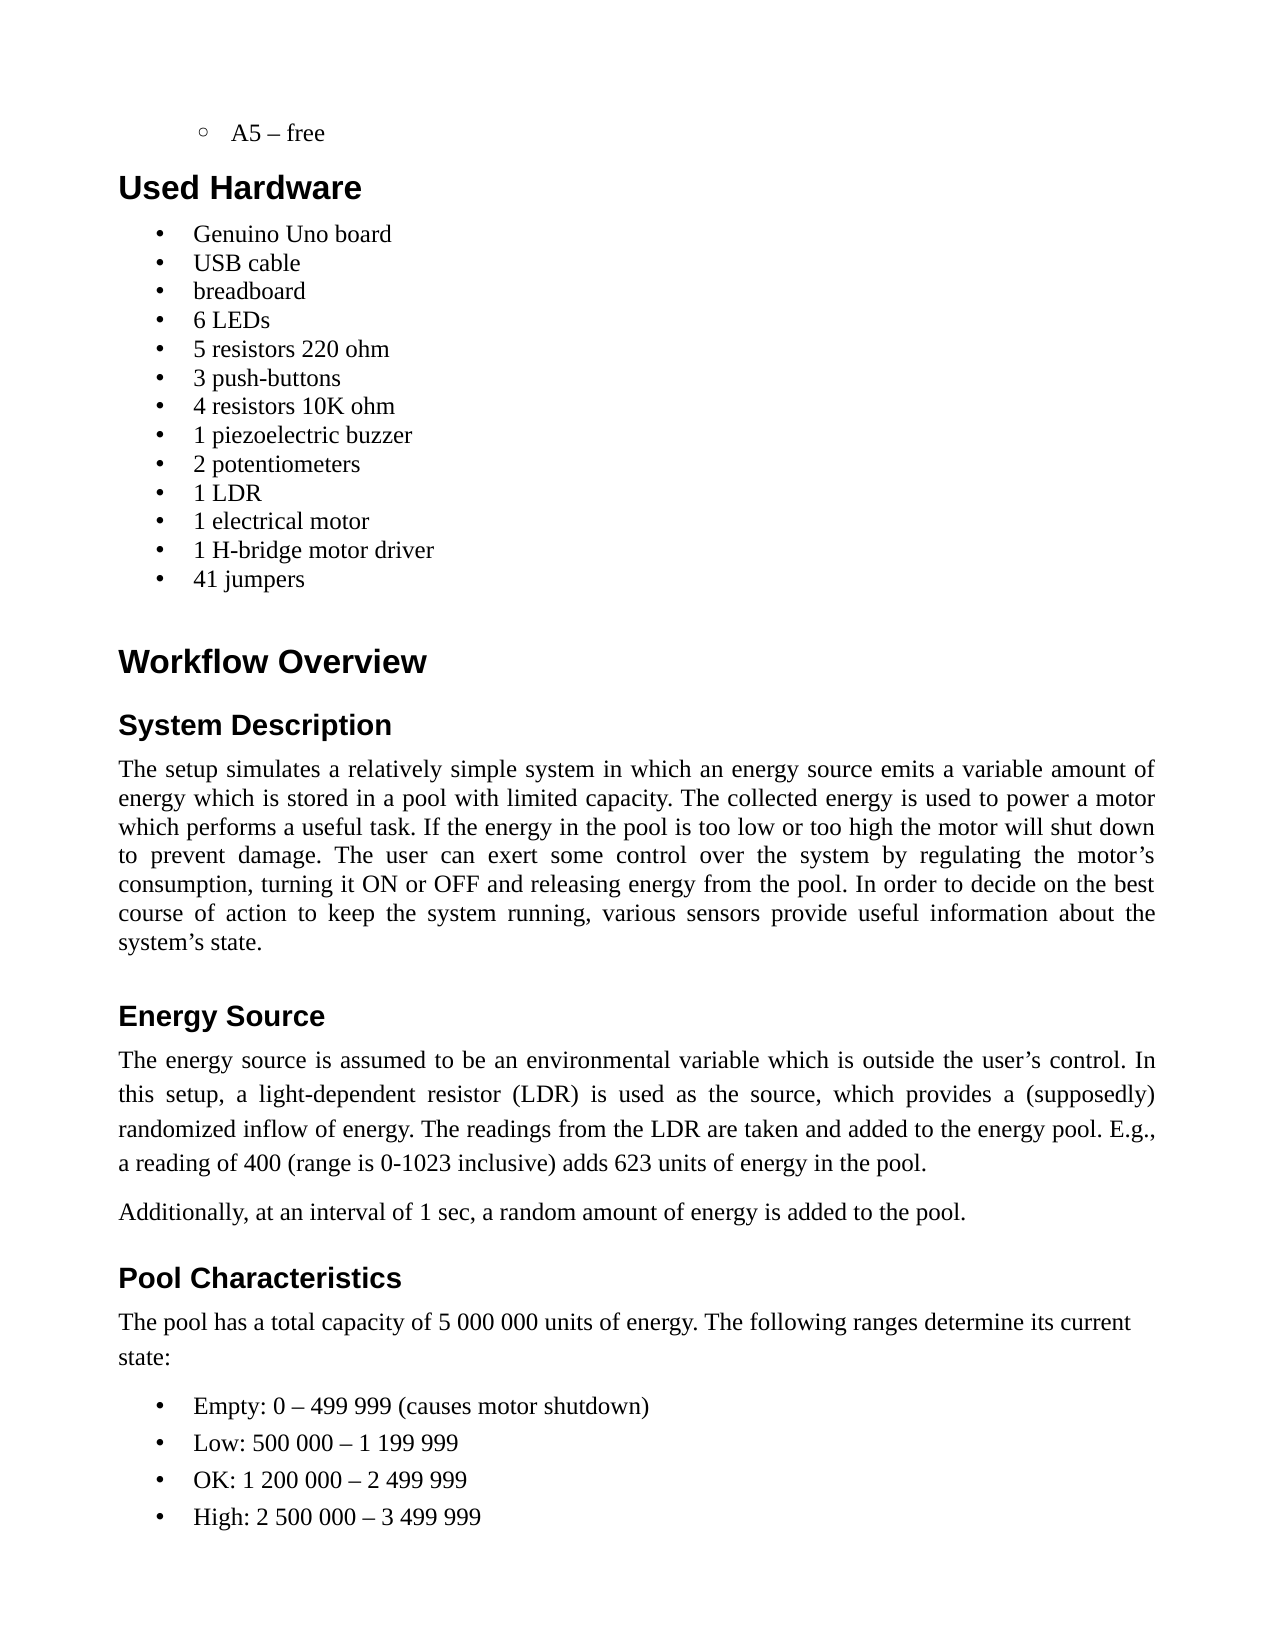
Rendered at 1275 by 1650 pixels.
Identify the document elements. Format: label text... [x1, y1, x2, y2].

list High: 2 500 000 – 3 499 999 [156, 1502, 1157, 1531]
subtitle System Description [118, 708, 1157, 742]
list A5 – free [193, 118, 1157, 147]
list 1 piezoelectric buzzer [156, 420, 1157, 449]
list Low: 500 000 – 1 199 999 [156, 1428, 1157, 1457]
list 3 push-buttons [156, 363, 1157, 391]
list Genuino Uno board [156, 219, 1157, 248]
list 41 jumpers [156, 564, 1157, 593]
list breadboard [156, 276, 1157, 305]
text The setup simulates a relatively simple system in which an energy source emits a variable amount of energy which is stored in a pool with limited capacity. The collected energy is used to power a motor which performs a useful task. If the energy in the pool is too low or too high the motor will shut down to prevent damage. The user can exert some control over the system by regulating the motor’s consumption, turning it ON or OFF and releasing energy from the pool. In order to decide on the best course of action to keep the system running, various sensors provide useful information about the system’s state. [118, 754, 1157, 955]
list Empty: 0 – 499 999 (causes motor shutdown) [156, 1391, 1157, 1420]
list 2 potentiometers [156, 449, 1157, 478]
subtitle Used Hardware [118, 168, 1157, 206]
list 4 resistors 10K ohm [156, 391, 1157, 420]
subtitle Pool Characteristics [118, 1261, 1157, 1295]
text The pool has a total capacity of 5 000 000 units of energy. The following ranges determine its current state: [118, 1307, 1157, 1371]
list OK: 1 200 000 – 2 499 999 [156, 1465, 1157, 1494]
text The energy source is assumed to be an environmental variable which is outside the user’s control. In this setup, a light-dependent resistor (LDR) is used as the source, which provides a (supposedly) randomized inflow of energy. The readings from the LDR are taken and added to the energy pool. E.g., a reading of 400 (range is 0-1023 inclusive) adds 623 units of energy in the pool. [118, 1045, 1157, 1177]
list 6 LEDs [156, 305, 1157, 334]
list 5 resistors 220 ohm [156, 334, 1157, 363]
subtitle Energy Source [118, 999, 1157, 1032]
list 1 LDR [156, 478, 1157, 506]
list USB cable [156, 248, 1157, 276]
list 1 H-bridge motor driver [156, 535, 1157, 564]
subtitle Workflow Overview [118, 642, 1157, 681]
text Additionally, at an interval of 1 sec, a random amount of energy is added to the pool. [118, 1197, 1157, 1226]
list 1 electrical motor [156, 506, 1157, 535]
